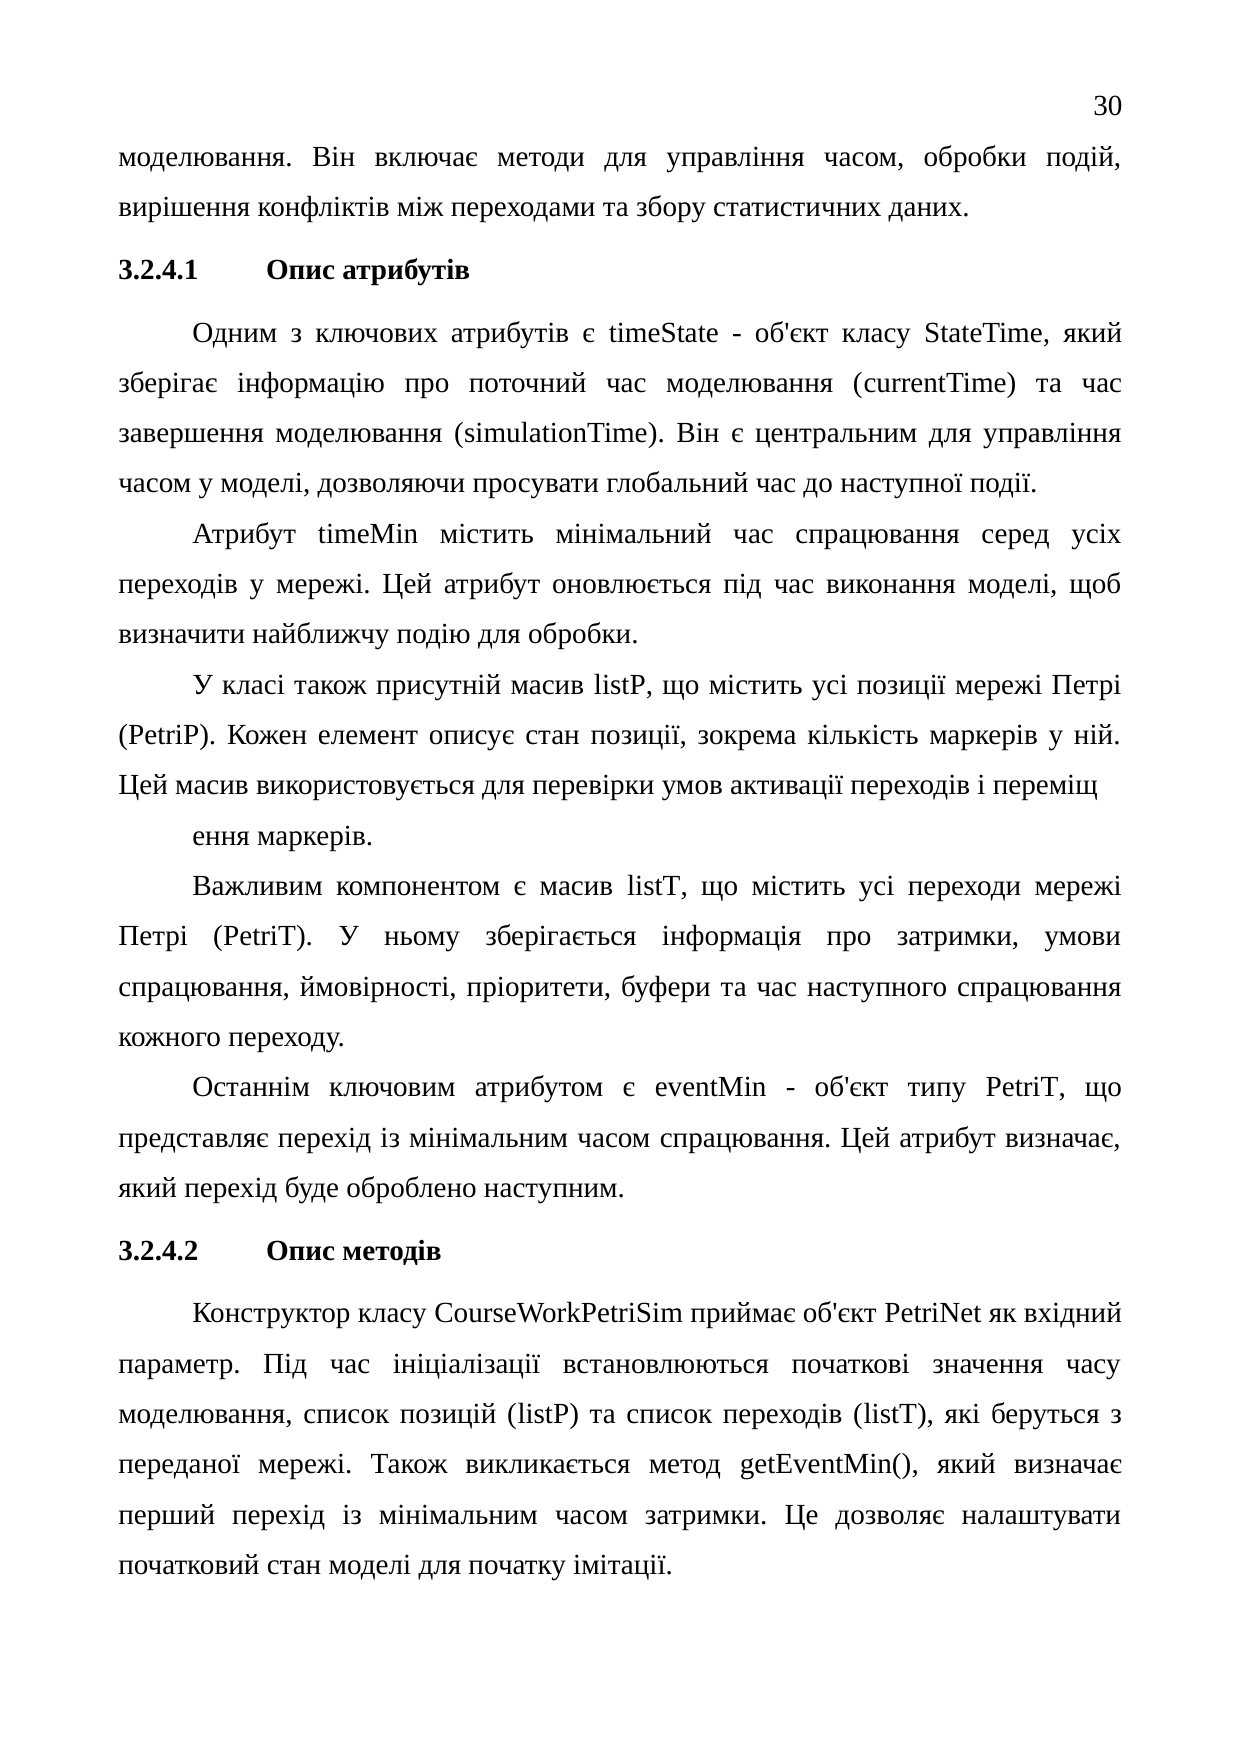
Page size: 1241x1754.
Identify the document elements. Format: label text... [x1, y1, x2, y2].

text ення маркерів. [118, 818, 1122, 851]
text Конструктор класу CourseWorkPetriSim приймає об'єкт PetriNet як вхідний параметр. Під час ініціалізації встановлюються початкові значення часу моделювання, список позицій (listP) та список переходів (listT), які беруться з переданої мережі. Також викликається метод getEventMin(), який визначає перший перехід із мінімальним часом затримки. Це дозволяє налаштувати початковий стан моделі для початку імітації. [118, 1296, 1122, 1581]
text Останнім ключовим атрибутом є eventMin - об'єкт типу PetriT, що представляє перехід із мінімальним часом спрацювання. Цей атрибут визначає, який перехід буде оброблено наступним. [118, 1069, 1122, 1203]
subtitle Опис атрибутів [118, 252, 1122, 285]
text Важливим компонентом є масив listT, що містить усі переходи мережі Петрі (PetriT). У ньому зберігається інформація про затримки, умови спрацювання, ймовірності, пріоритети, буфери та час наступного спрацювання кожного переходу. [118, 868, 1122, 1053]
text У класі також присутній масив listP, що містить усі позиції мережі Петрі (PetriP). Кожен елемент описує стан позиції, зокрема кількість маркерів у ній. Цей масив використовується для перевірки умов активації переходів і переміщ [118, 667, 1122, 801]
subtitle Опис методів [118, 1233, 1122, 1266]
text Одним з ключових атрибутів є timeState - об'єкт класу StateTime, який зберігає інформацію про поточний час моделювання (currentTime) та час завершення моделювання (simulationTime). Він є центральним для управління часом у моделі, дозволяючи просувати глобальний час до наступної події. [118, 315, 1122, 499]
text моделювання. Він включає методи для управління часом, обробки подій, вирішення конфліктів між переходами та збору статистичних даних. [118, 139, 1122, 223]
text Атрибут timeMin містить мінімальний час спрацювання серед усіх переходів у мережі. Цей атрибут оновлюється під час виконання моделі, щоб визначити найближчу подію для обробки. [118, 516, 1122, 650]
